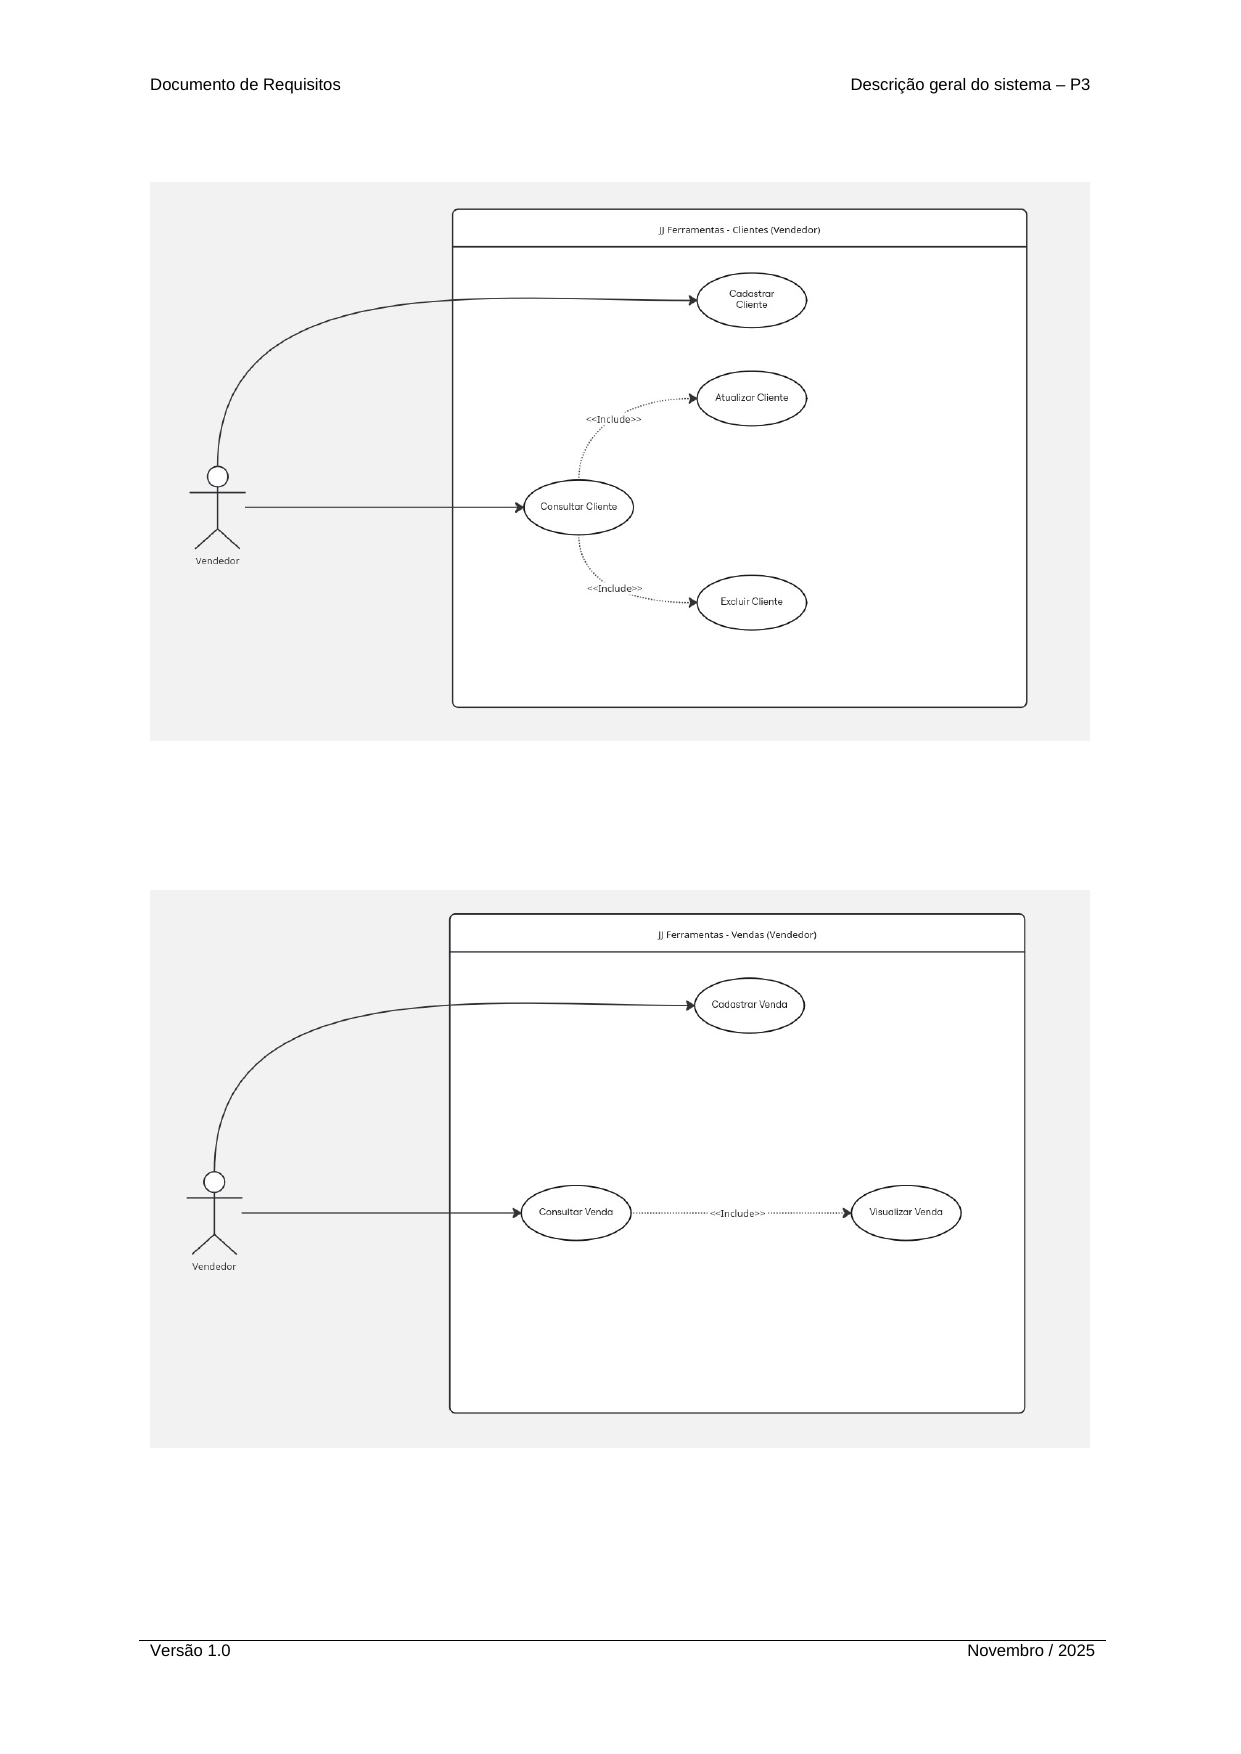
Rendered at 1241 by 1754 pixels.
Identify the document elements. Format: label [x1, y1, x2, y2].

picture [150, 890, 1091, 1448]
picture [150, 182, 1091, 741]
